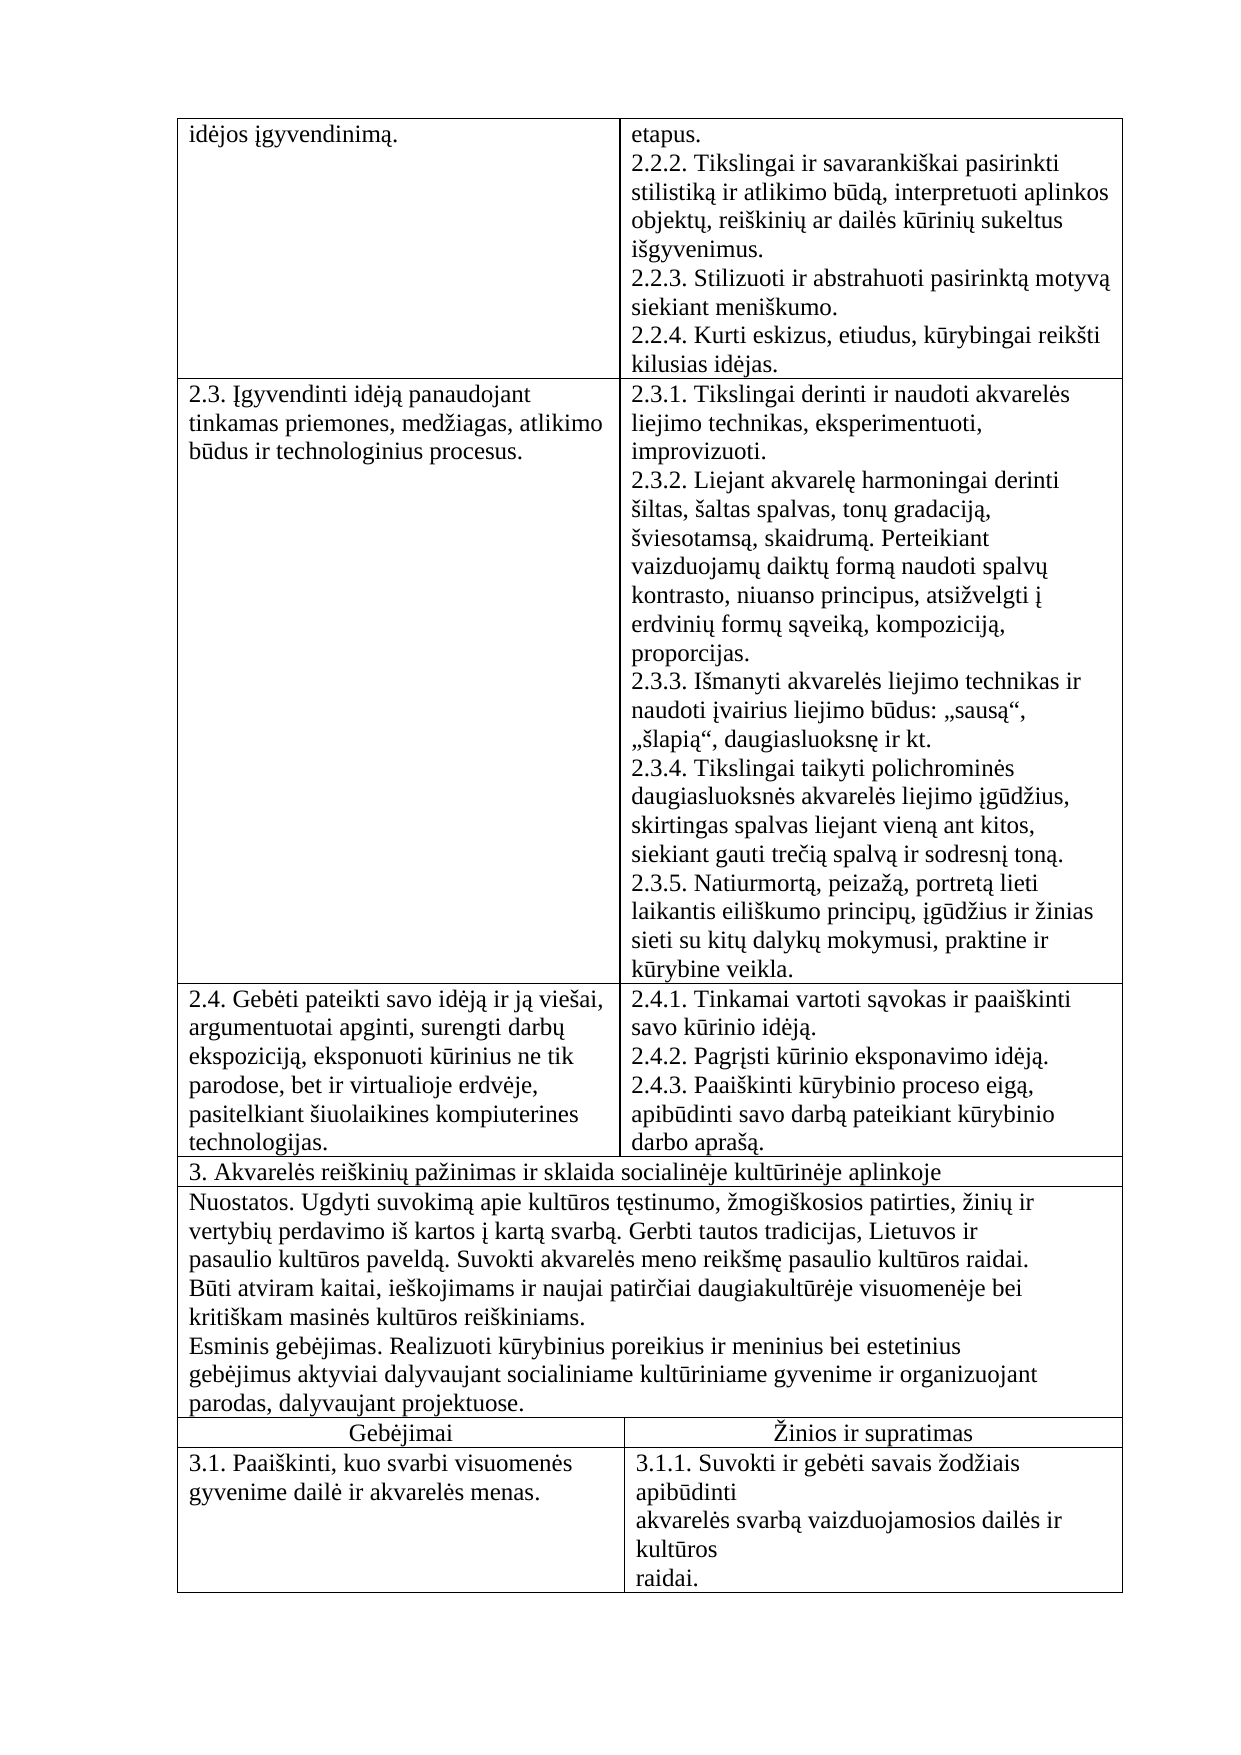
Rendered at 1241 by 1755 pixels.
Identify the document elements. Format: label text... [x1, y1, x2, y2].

table_cell 3. Akvarelės reiškinių pažinimas ir sklaida socialinėje kultūrinėje aplinkoje [178, 1157, 1076, 1186]
table_cell 2.3. Įgyvendinti idėją panaudojant tinkamas priemones, medžiagas, atlikimo būdus ir technologinius procesus. [178, 379, 619, 983]
table_cell 2.4.1. Tinkamai vartoti sąvokas ir paaiškinti savo kūrinio idėją. 2.4.2. Pagrįsti kūrinio eksponavimo idėją. 2.4.3. Paaiškinti kūrybinio proceso eigą, apibūdinti savo darbą pateikiant kūrybinio darbo aprašą. [621, 984, 1122, 1156]
table_cell 2.3.1. Tikslingai derinti ir naudoti akvarelės liejimo technikas, eksperimentuoti, improvizuoti. 2.3.2. Liejant akvarelę harmoningai derinti šiltas, šaltas spalvas, tonų gradaciją, šviesotamsą, skaidrumą. Perteikiant vaizduojamų daiktų formą naudoti spalvų kontrasto, niuanso principus, atsižvelgti į erdvinių formų sąveiką, kompoziciją, proporcijas. 2.3.3. Išmanyti akvarelės liejimo technikas ir naudoti įvairius liejimo būdus: „sausą“, „šlapią“, daugiasluoksnę ir kt. 2.3.4. Tikslingai taikyti polichrominės daugiasluoksnės akvarelės liejimo įgūdžius, skirtingas spalvas liejant vieną ant kitos, siekiant gauti trečią spalvą ir sodresnį toną. 2.3.5. Natiurmortą, peizažą, portretą lieti laikantis eiliškumo principų, įgūdžius ir žinias sieti su kitų dalykų mokymusi, praktine ir kūrybine veikla. [621, 379, 1122, 983]
table_cell etapus. 2.2.2. Tikslingai ir savarankiškai pasirinkti stilistiką ir atlikimo būdą, interpretuoti aplinkos objektų, reiškinių ar dailės kūrinių sukeltus išgyvenimus. 2.2.3. Stilizuoti ir abstrahuoti pasirinktą motyvą siekiant meniškumo. 2.2.4. Kurti eskizus, etiudus, kūrybingai reikšti kilusias idėjas. [621, 119, 1122, 378]
table_cell 3.1.1. Suvokti ir gebėti savais žodžiais apibūdinti akvarelės svarbą vaizduojamosios dailės ir kultūros raidai. [625, 1448, 1122, 1592]
table_cell idėjos įgyvendinimą. [178, 119, 619, 378]
table_cell 3.1. Paaiškinti, kuo svarbi visuomenės gyvenime dailė ir akvarelės menas. [178, 1448, 624, 1592]
table_cell Žinios ir supratimas [625, 1418, 1122, 1447]
table_cell [1076, 1187, 1122, 1417]
table_cell [1076, 1157, 1122, 1186]
table_cell Gebėjimai [178, 1418, 624, 1447]
table_cell Nuostatos. Ugdyti suvokimą apie kultūros tęstinumo, žmogiškosios patirties, žinių ir vertybių perdavimo iš kartos į kartą svarbą. Gerbti tautos tradicijas, Lietuvos ir pasaulio kultūros paveldą. Suvokti akvarelės meno reikšmę pasaulio kultūros raidai. Būti atviram kaitai, ieškojimams ir naujai patirčiai daugiakultūrėje visuomenėje bei kritiškam masinės kultūros reiškiniams. Esminis gebėjimas. Realizuoti kūrybinius poreikius ir meninius bei estetinius gebėjimus aktyviai dalyvaujant socialiniame kultūriniame gyvenime ir organizuojant parodas, dalyvaujant projektuose. [178, 1187, 1076, 1417]
table_cell 2.4. Gebėti pateikti savo idėją ir ją viešai, argumentuotai apginti, surengti darbų ekspoziciją, eksponuoti kūrinius ne tik parodose, bet ir virtualioje erdvėje, pasitelkiant šiuolaikines kompiuterines technologijas. [178, 984, 619, 1156]
